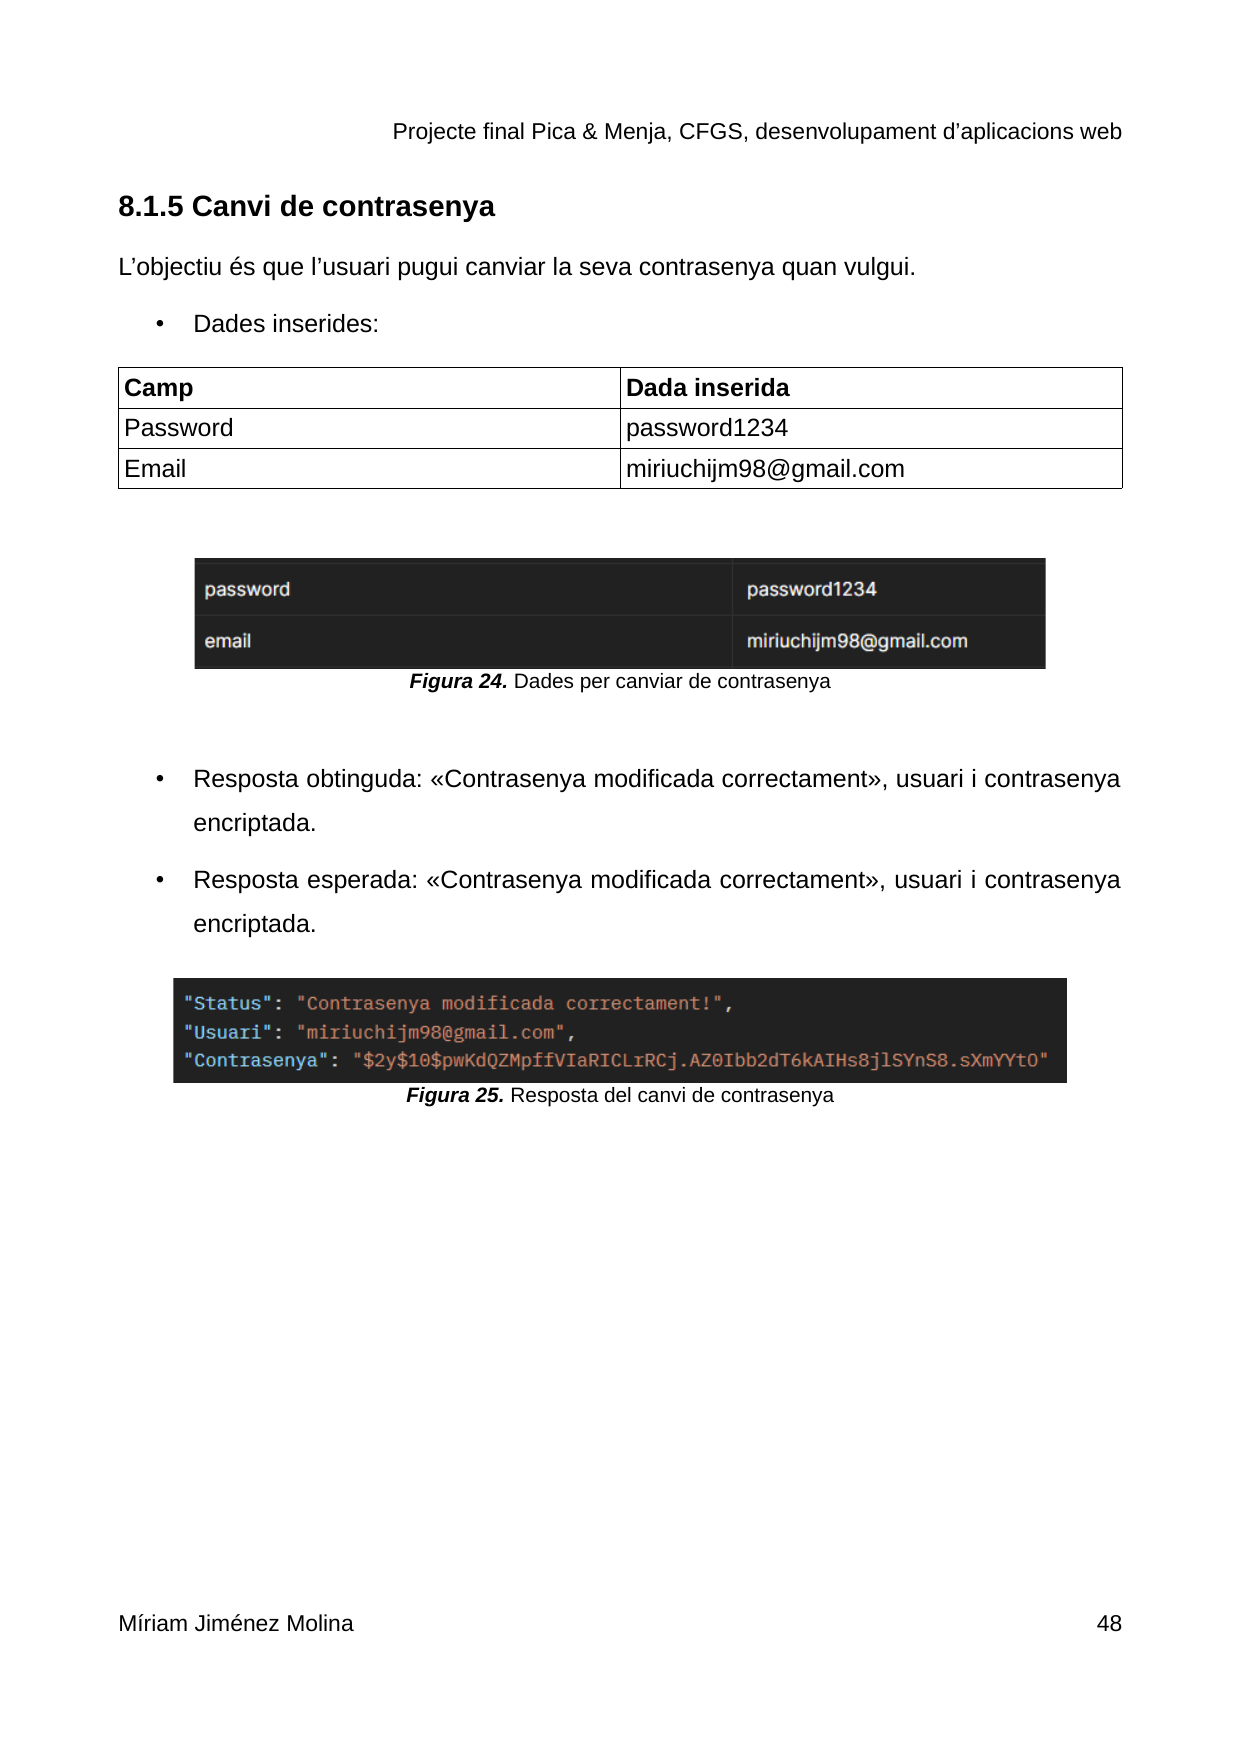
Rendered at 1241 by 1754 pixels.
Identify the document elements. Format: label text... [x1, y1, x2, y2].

text Figura 25. Resposta del canvi de contrasenya [173, 1083, 1067, 1107]
text Figura 24. Dades per canviar de contrasenya [194, 669, 1046, 692]
list Dades inserides: [156, 309, 1122, 338]
picture [194, 558, 1046, 669]
picture [173, 978, 1067, 1083]
table_cell Email [119, 449, 620, 488]
list Resposta obtinguda: «Contrasenya modificada correctament», usuari i contrasenya encriptada. [156, 764, 1122, 836]
table_cell miriuchijm98@gmail.com [621, 449, 1122, 488]
list Resposta esperada: «Contrasenya modificada correctament», usuari i contrasenya encriptada. [156, 865, 1122, 937]
table_header Dada inserida [621, 368, 1122, 407]
table_header Camp [119, 368, 620, 407]
table_cell password1234 [621, 409, 1122, 448]
subtitle 8.1.5 Canvi de contrasenya [118, 188, 1122, 222]
table_cell Password [119, 409, 620, 448]
text L’objectiu és que l’usuari pugui canviar la seva contrasenya quan vulgui. [118, 252, 1122, 280]
